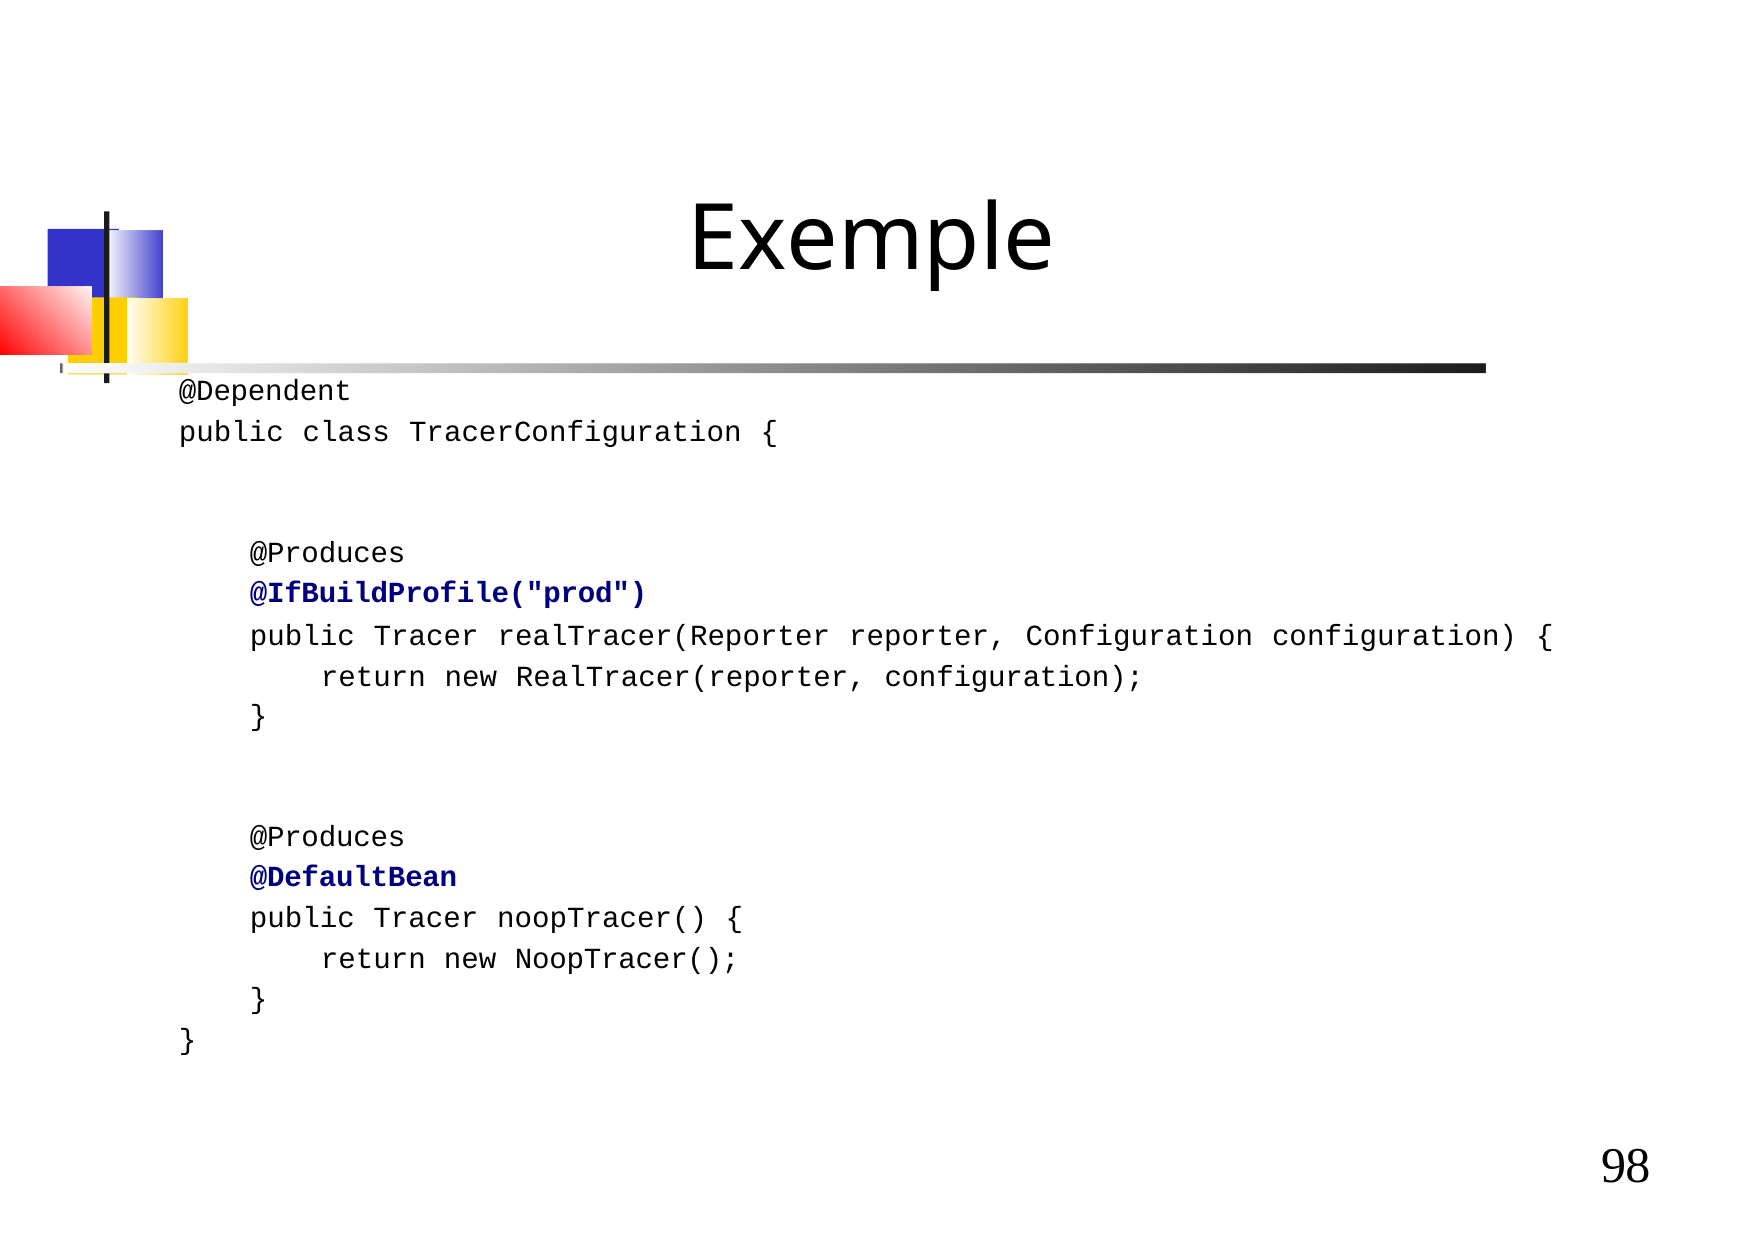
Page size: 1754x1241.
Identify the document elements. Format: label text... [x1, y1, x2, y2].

picture [60, 229, 179, 384]
text_box @Dependent public class TracerConfiguration { @Produces @IfBuildProfile("prod") public Tracer realTracer(Reporter reporter, Configuration configuration) { return new RealTracer(reporter, configuration); } @Produces @DefaultBean public Tracer noopTracer() { return new NoopTracer(); } } [176, 363, 1566, 1056]
title Exemple [179, 183, 1564, 363]
picture [0, 285, 92, 355]
slide_number 98 [1569, 1135, 1660, 1241]
